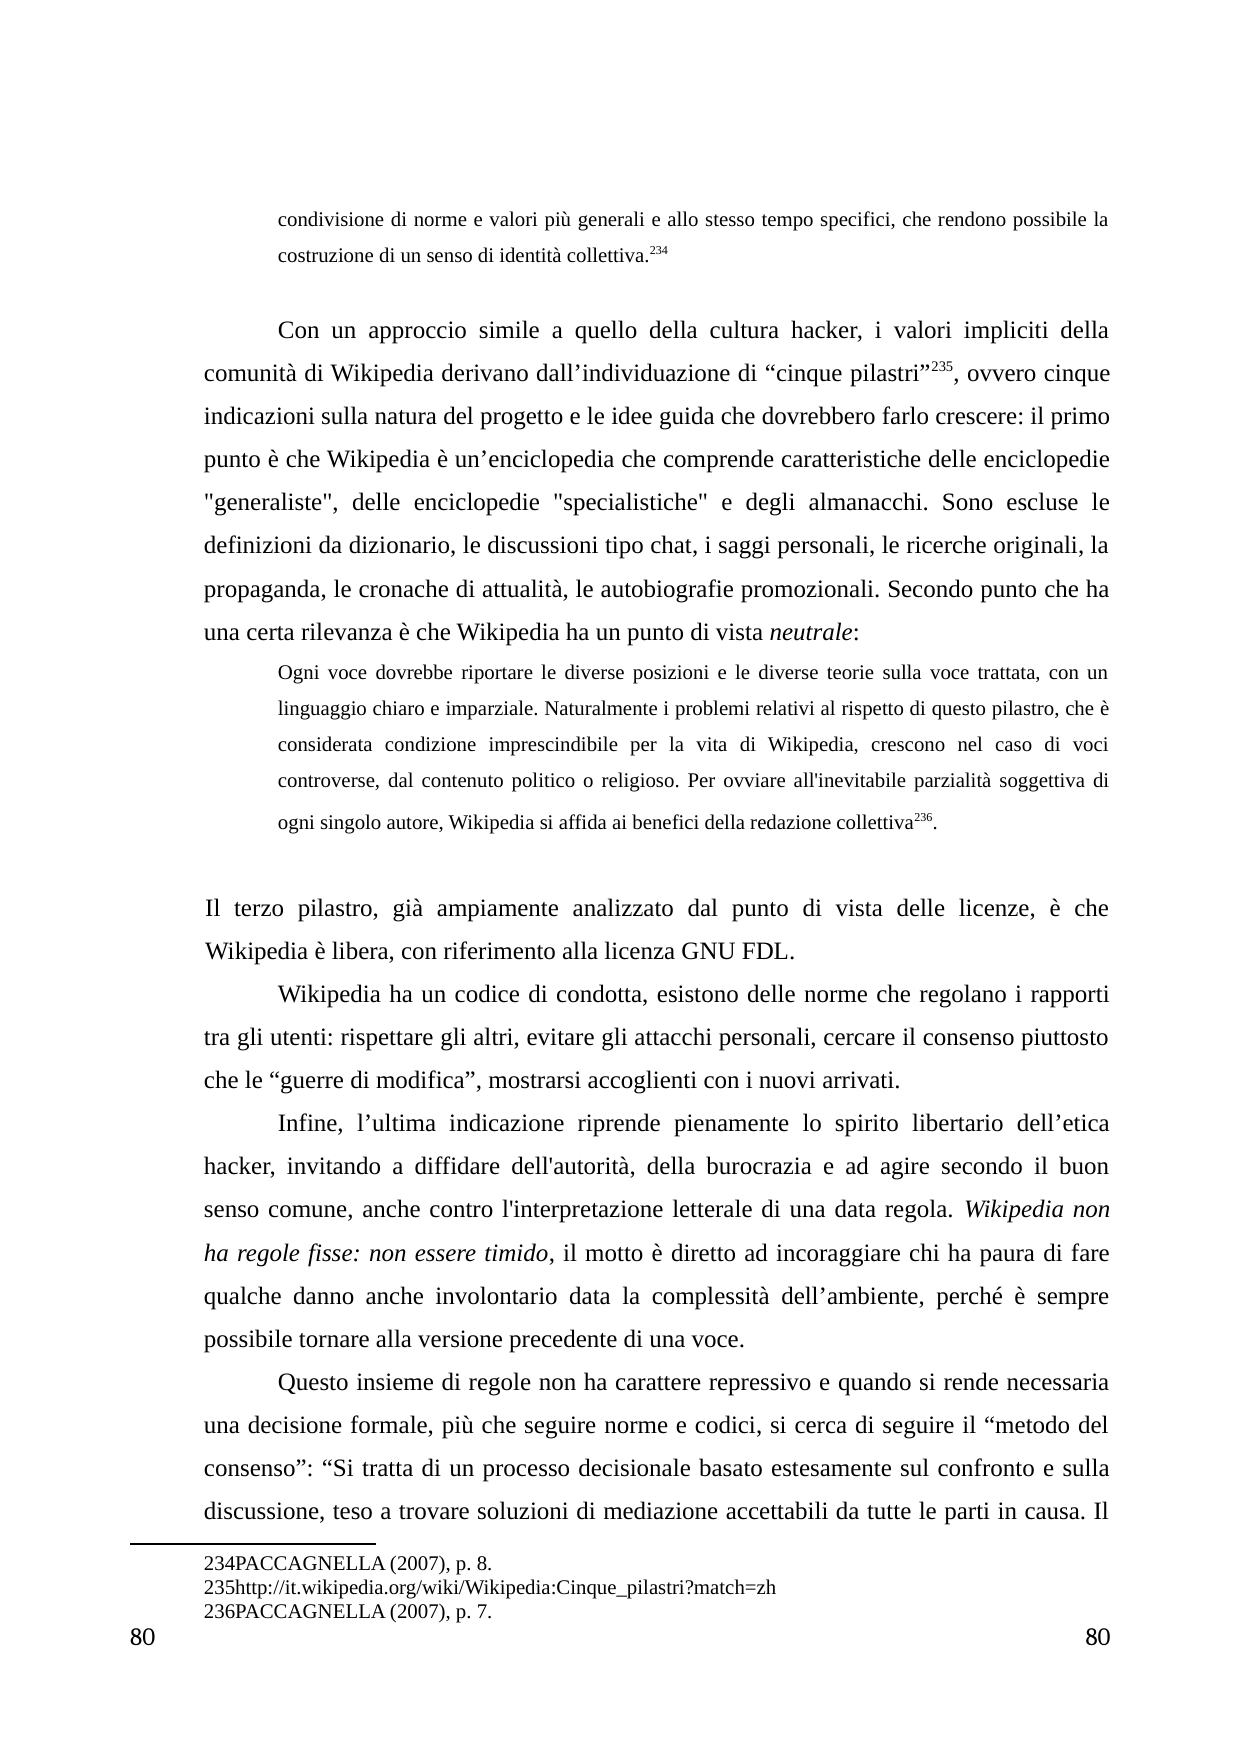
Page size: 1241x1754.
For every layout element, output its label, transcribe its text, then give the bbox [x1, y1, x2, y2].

text Ogni voce dovrebbe riportare le diverse posizioni e le diverse teorie sulla voce trattata, con un linguaggio chiaro e imparziale. Naturalmente i problemi relativi al rispetto di questo pilastro, che è considerata condizione imprescindibile per la vita di Wikipedia, crescono nel caso di voci controverse, dal contenuto politico o religioso. Per ovviare all'inevitabile parzialità soggettiva di ogni singolo autore, Wikipedia si affida ai benefici della redazione collettiva. [278, 660, 1110, 835]
text PACCAGNELLA (2007), p. 7. [204, 1599, 1110, 1623]
text Con un approccio simile a quello della cultura hacker, i valori impliciti della comunità di Wikipedia derivano dall’individuazione di “cinque pilastri”, ovvero cinque indicazioni sulla natura del progetto e le idee guida che dovrebbero farlo crescere: il primo punto è che Wikipedia è un’enciclopedia che comprende caratteristiche delle enciclopedie "generaliste", delle enciclopedie "specialistiche" e degli almanacchi. Sono escluse le definizioni da dizionario, le discussioni tipo chat, i saggi personali, le ricerche originali, la propaganda, le cronache di attualità, le autobiografie promozionali. Secondo punto che ha una certa rilevanza è che Wikipedia ha un punto di vista neutrale: [204, 315, 1110, 646]
text Wikipedia ha un codice di condotta, esistono delle norme che regolano i rapporti tra gli utenti: rispettare gli altri, evitare gli attacchi personali, cercare il consenso piuttosto che le “guerre di modifica”, mostrarsi accoglienti con i nuovi arrivati. [204, 979, 1110, 1094]
text Il terzo pilastro, già ampiamente analizzato dal punto di vista delle licenze, è che Wikipedia è libera, con riferimento alla licenza GNU FDL. [205, 893, 1110, 964]
text http://it.wikipedia.org/wiki/Wikipedia:Cinque_pilastri?match=zh [204, 1574, 1110, 1599]
text Questo insieme di regole non ha carattere repressivo e quando si rende necessaria una decisione formale, più che seguire norme e codici, si cerca di seguire il “metodo del consenso”: “Si tratta di un processo decisionale basato estesamente sul confronto e sulla discussione, teso a trovare soluzioni di mediazione accettabili da tutte le parti in causa. Il [204, 1367, 1110, 1525]
text condivisione di norme e valori più generali e allo stesso tempo specifici, che rendono possibile la costruzione di un senso di identità collettiva. [278, 207, 1110, 267]
text Infine, l’ultima indicazione riprende pienamente lo spirito libertario dell’etica hacker, invitando a diffidare dell'autorità, della burocrazia e ad agire secondo il buon senso comune, anche contro l'interpretazione letterale di una data regola. Wikipedia non ha regole fisse: non essere timido, il motto è diretto ad incoraggiare chi ha paura di fare qualche danno anche involontario data la complessità dell’ambiente, perché è sempre possibile tornare alla versione precedente di una voce. [204, 1108, 1110, 1353]
text PACCAGNELLA (2007), p. 8. [204, 1551, 1110, 1574]
